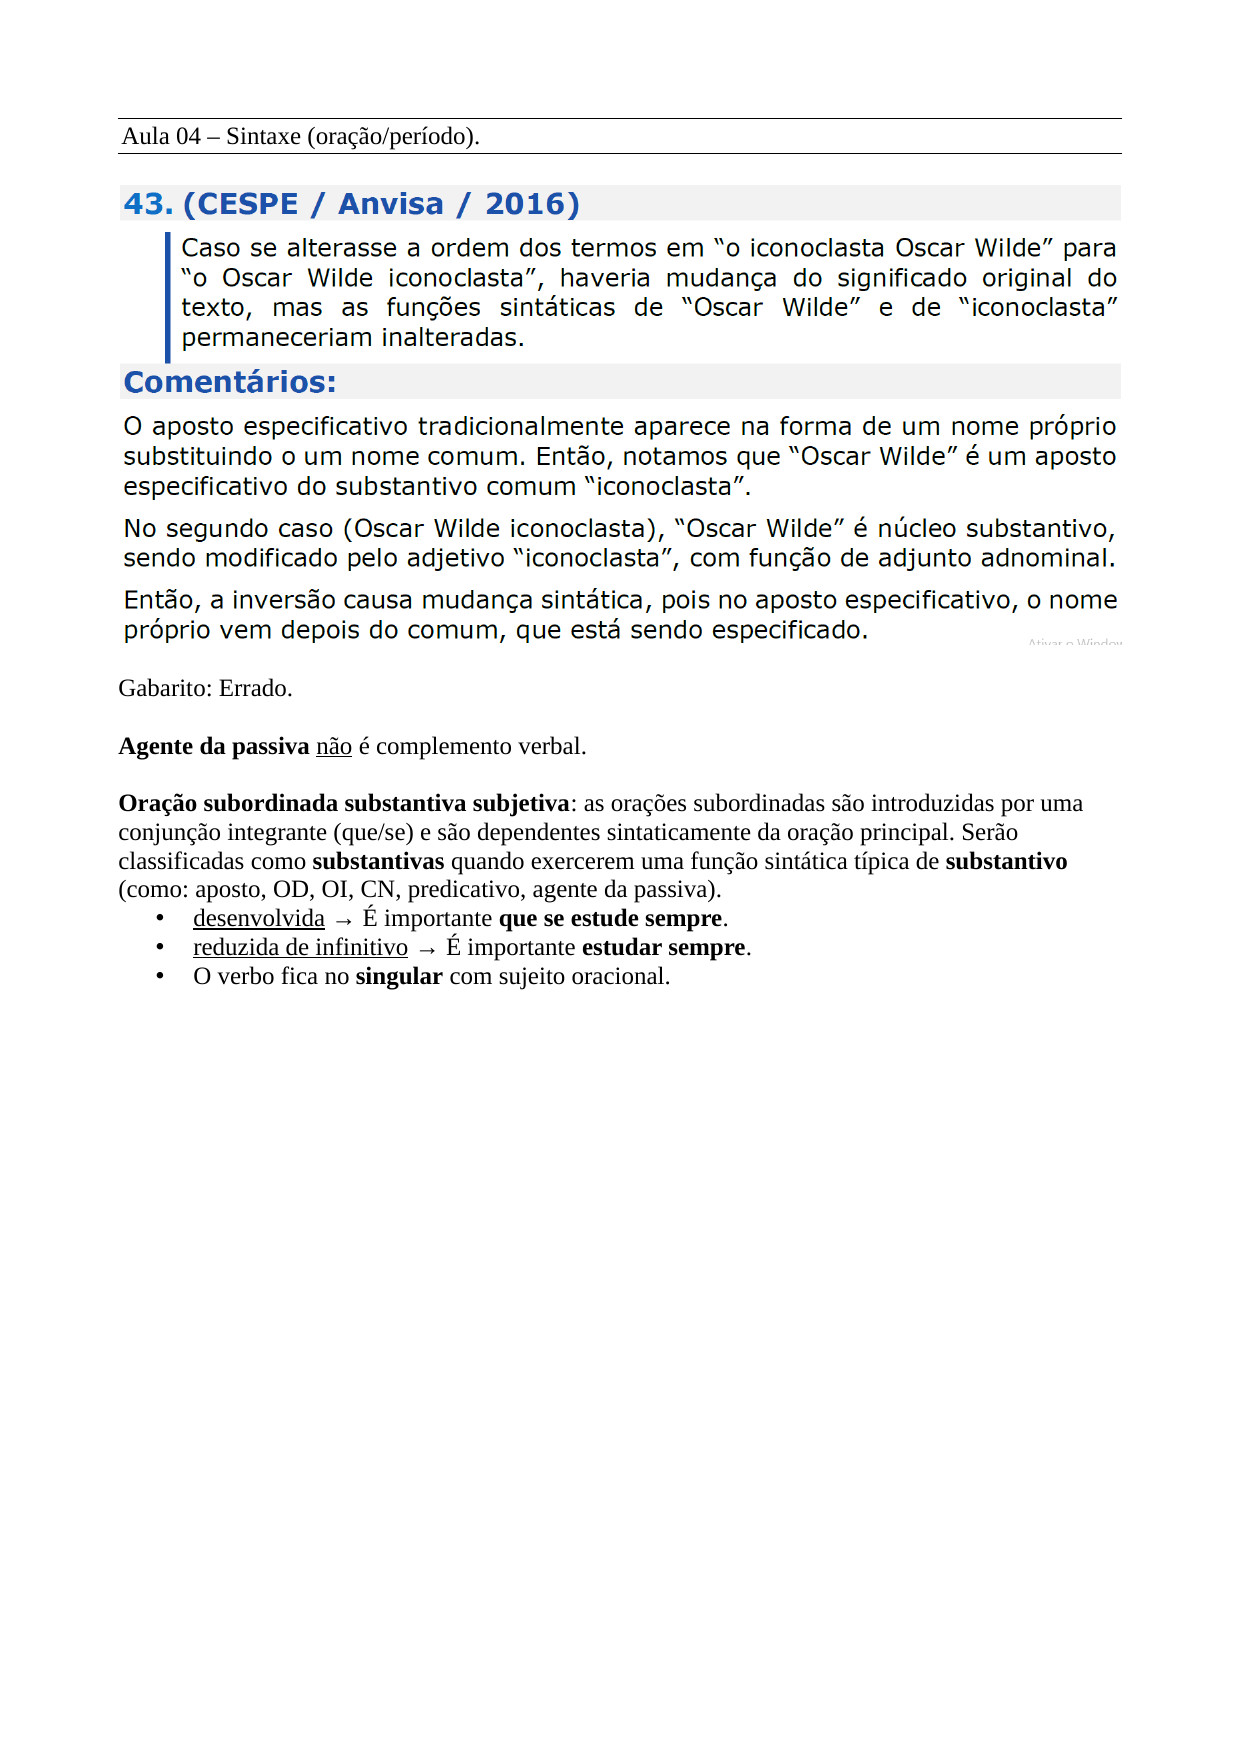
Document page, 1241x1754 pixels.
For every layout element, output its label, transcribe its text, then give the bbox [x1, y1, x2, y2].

text Agente da passiva não é complemento verbal. [118, 731, 1122, 759]
list desenvolvida → É importante que se estude sempre. [156, 903, 1122, 932]
list reduzida de infinitivo → É importante estudar sempre. [156, 932, 1122, 961]
picture [118, 182, 1123, 645]
list O verbo fica no singular com sujeito oracional. [156, 961, 1122, 989]
text Oração subordinada substantiva subjetiva: as orações subordinadas são introduzidas por uma conjunção integrante (que/se) e são dependentes sintaticamente da oração principal. Serão classificadas como substantivas quando exercerem uma função sintática típica de substantivo (como: aposto, OD, OI, CN, predicativo, agente da passiva). [118, 788, 1122, 903]
text Gabarito: Errado. [118, 673, 1122, 702]
